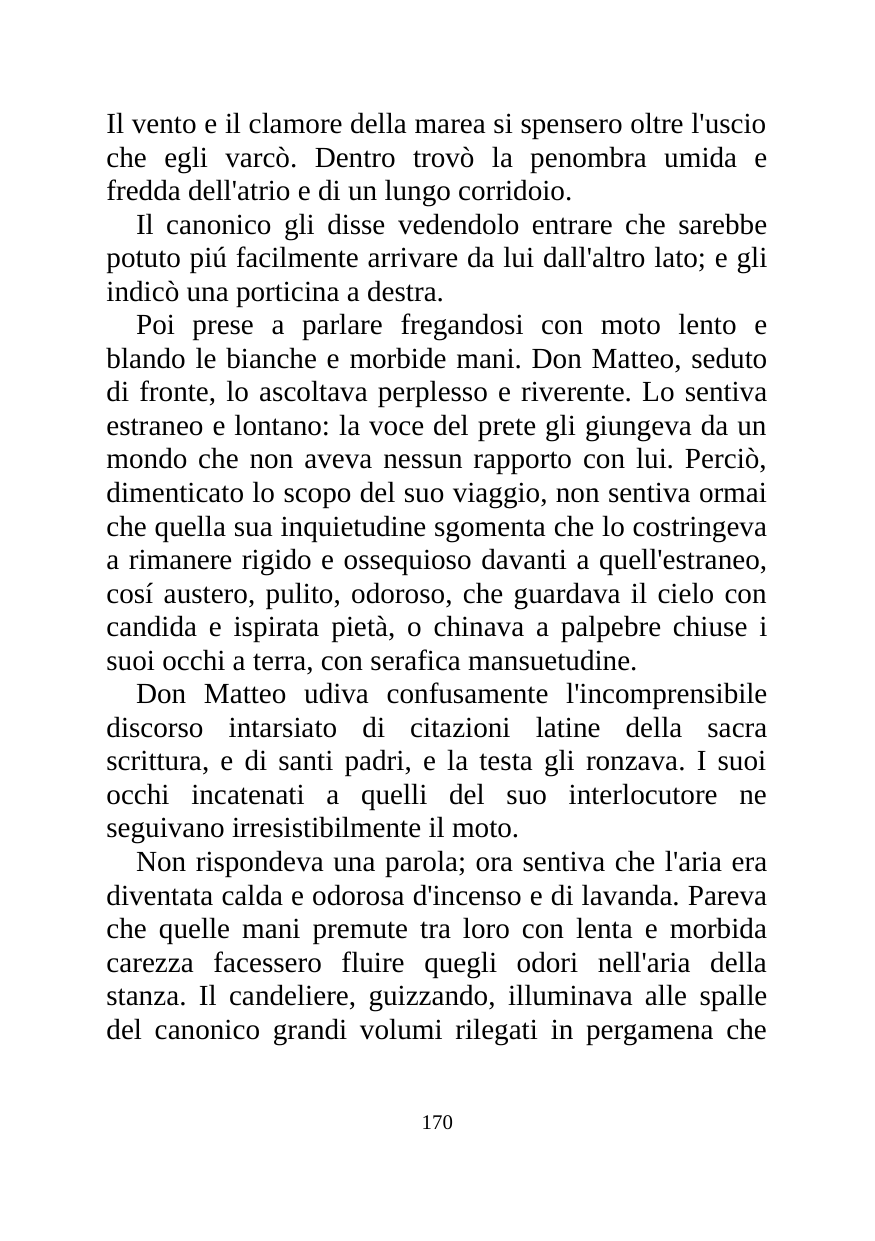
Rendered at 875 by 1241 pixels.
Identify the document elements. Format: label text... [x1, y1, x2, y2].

text Il vento e il clamore della marea si spensero oltre l'uscio che egli varcò. Dentro trovò la penombra umida e fredda dell'atrio e di un lungo corridoio. [106, 106, 768, 207]
text Don Matteo udiva confusamente l'incomprensibile discorso intarsiato di citazioni latine della sacra scrittura, e di santi padri, e la testa gli ronzava. I suoi occhi incatenati a quelli del suo interlocutore ne seguivano irresistibilmente il moto. [106, 676, 768, 844]
text Poi prese a parlare fregandosi con moto lento e blando le bianche e morbide mani. Don Matteo, seduto di fronte, lo ascoltava perplesso e riverente. Lo sentiva estraneo e lontano: la voce del prete gli giungeva da un mondo che non aveva nessun rapporto con lui. Perciò, dimenticato lo scopo del suo viaggio, non sentiva ormai che quella sua inquietudine sgomenta che lo costringeva a rimanere rigido e ossequioso davanti a quell'estraneo, cosí austero, pulito, odoroso, che guardava il cielo con candida e ispirata pietà, o chinava a palpebre chiuse i suoi occhi a terra, con serafica mansuetudine. [106, 307, 768, 676]
text Non rispondeva una parola; ora sentiva che l'aria era diventata calda e odorosa d'incenso e di lavanda. Pareva che quelle mani premute tra loro con lenta e morbida carezza facessero fluire quegli odori nell'aria della stanza. Il candeliere, guizzando, illuminava alle spalle del canonico grandi volumi rilegati in pergamena che [106, 844, 768, 1045]
text Il canonico gli disse vedendolo entrare che sarebbe potuto piú facilmente arrivare da lui dall'altro lato; e gli indicò una porticina a destra. [106, 207, 768, 307]
